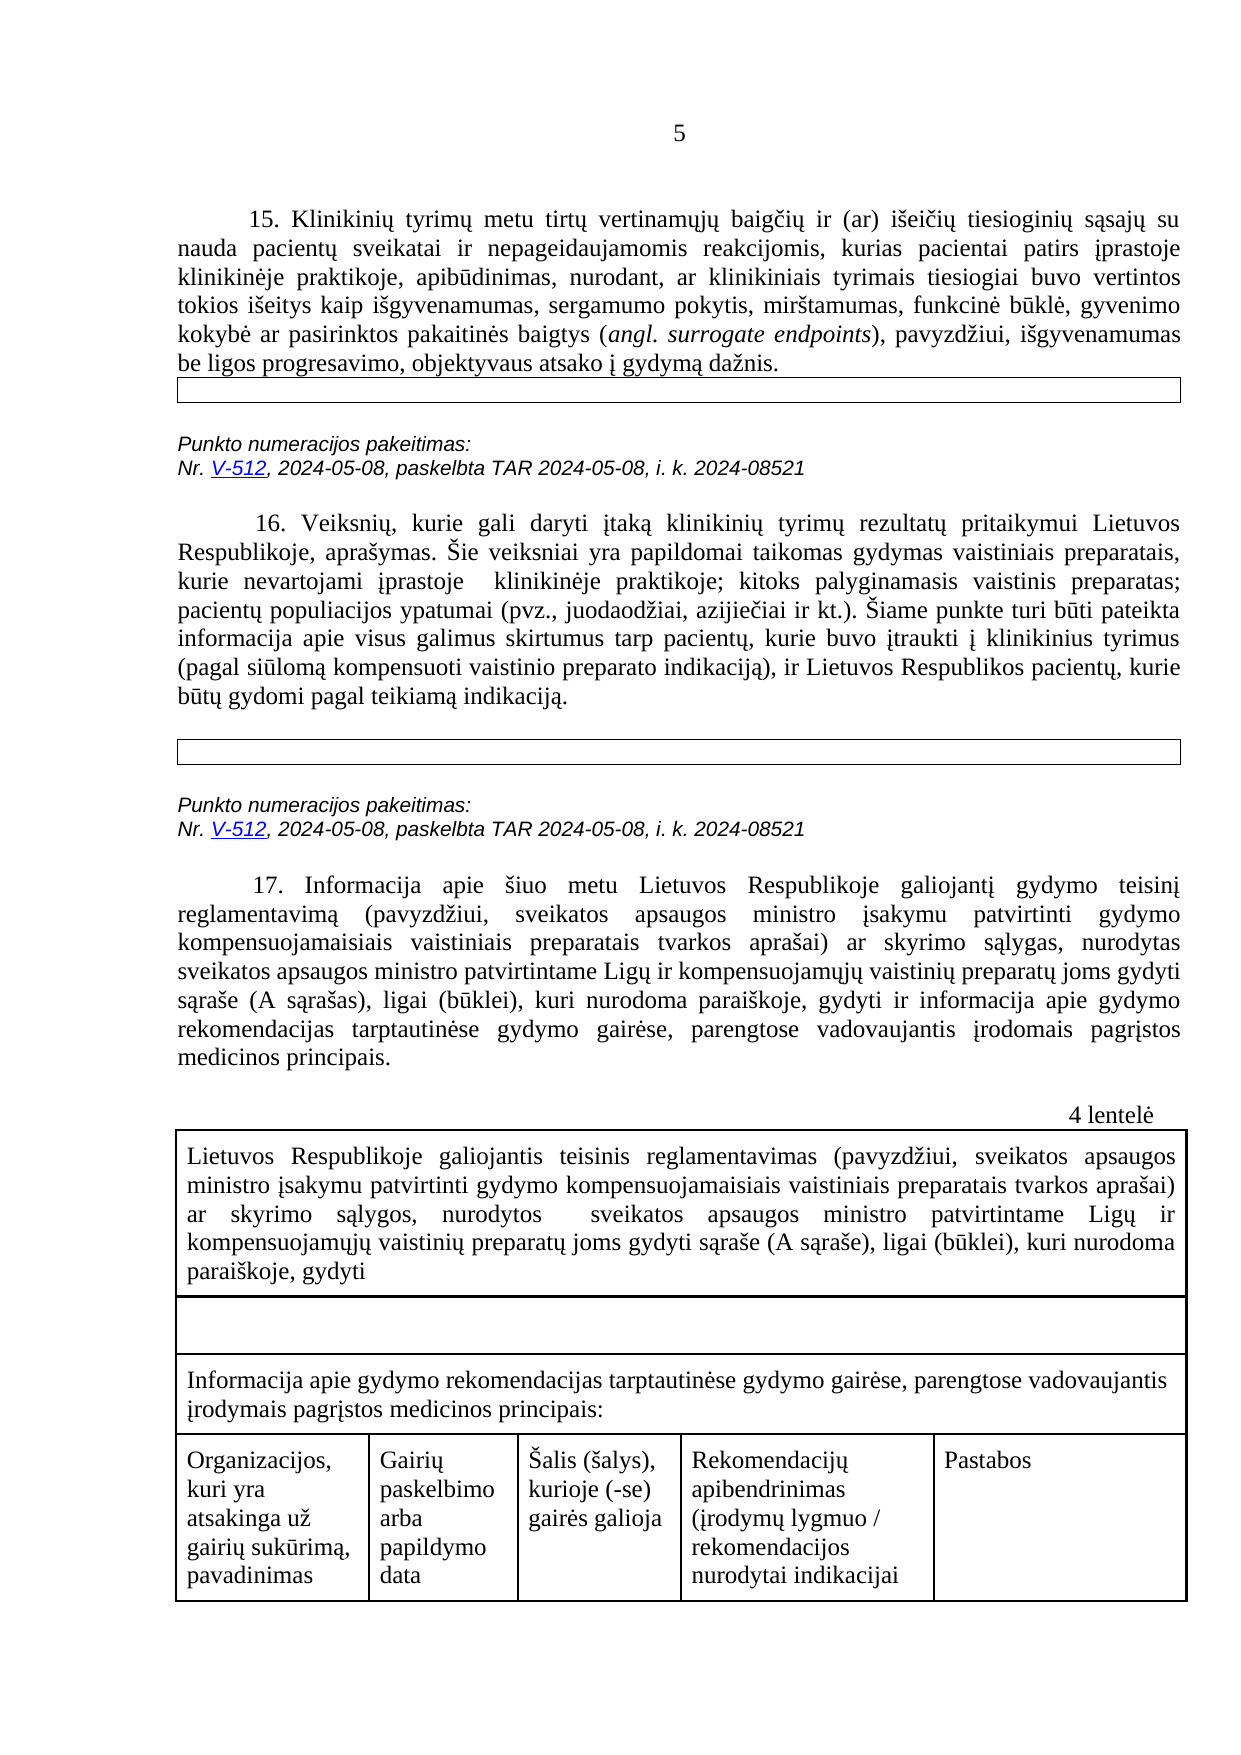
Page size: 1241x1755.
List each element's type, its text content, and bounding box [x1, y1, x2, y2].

table_header [178, 378, 1180, 402]
table_cell Rekomendacijų apibendrinimas (įrodymų lygmuo / rekomendacijos nurodytai indikacijai [682, 1435, 933, 1599]
text 16. Veiksnių, kurie gali daryti įtaką klinikinių tyrimų rezultatų pritaikymui Lietuvos Respublikoje, aprašymas. Šie veiksniai yra papildomai taikomas gydymas vaistiniais preparatais, kurie nevartojami įprastoje klinikinėje praktikoje; kitoks palyginamasis vaistinis preparatas; pacientų populiacijos ypatumai (pvz., juodaodžiai, azijiečiai ir kt.). Šiame punkte turi būti pateikta informacija apie visus galimus skirtumus tarp pacientų, kurie buvo įtraukti į klinikinius tyrimus (pagal siūlomą kompensuoti vaistinio preparato indikaciją), ir Lietuvos Respublikos pacientų, kurie būtų gydomi pagal teikiamą indikaciją. [177, 508, 1181, 710]
text 4 lentelė [177, 1100, 1181, 1129]
text Nr. V-512, 2024-05-08, paskelbta TAR 2024-05-08, i. k. 2024-08521 [177, 456, 1181, 480]
table_cell Informacija apie gydymo rekomendacijas tarptautinėse gydymo gairėse, parengtose vadovaujantis įrodymais pagrįstos medicinos principais: [177, 1355, 1185, 1433]
table_cell [177, 1298, 1185, 1352]
text 15. Klinikinių tyrimų metu tirtų vertinamųjų baigčių ir (ar) išeičių tiesioginių sąsajų su nauda pacientų sveikatai ir nepageidaujamomis reakcijomis, kurias pacientai patirs įprastoje klinikinėje praktikoje, apibūdinimas, nurodant, ar klinikiniais tyrimais tiesiogiai buvo vertintos tokios išeitys kaip išgyvenamumas, sergamumo pokytis, mirštamumas, funkcinė būklė, gyvenimo kokybė ar pasirinktos pakaitinės baigtys (angl. surrogate endpoints), pavyzdžiui, išgyvenamumas be ligos progresavimo, objektyvaus atsako į gydymą dažnis. [177, 204, 1181, 377]
text Punkto numeracijos pakeitimas: [177, 432, 1181, 456]
table_cell Gairių paskelbimo arba papildymo data [370, 1435, 517, 1599]
table_header Lietuvos Respublikoje galiojantis teisinis reglamentavimas (pavyzdžiui, sveikatos apsaugos ministro įsakymu patvirtinti gydymo kompensuojamaisiais vaistiniais preparatais tvarkos aprašai) ar skyrimo sąlygos, nurodytos sveikatos apsaugos ministro patvirtintame Ligų ir kompensuojamųjų vaistinių preparatų joms gydyti sąraše (A sąraše), ligai (būklei), kuri nurodoma paraiškoje, gydyti [177, 1131, 1185, 1295]
table_cell Pastabos [935, 1435, 1185, 1599]
text Nr. V-512, 2024-05-08, paskelbta TAR 2024-05-08, i. k. 2024-08521 [177, 817, 1181, 841]
text 17. Informacija apie šiuo metu Lietuvos Respublikoje galiojantį gydymo teisinį reglamentavimą (pavyzdžiui, sveikatos apsaugos ministro įsakymu patvirtinti gydymo kompensuojamaisiais vaistiniais preparatais tvarkos aprašai) ar skyrimo sąlygas, nurodytas sveikatos apsaugos ministro patvirtintame Ligų ir kompensuojamųjų vaistinių preparatų joms gydyti sąraše (A sąrašas), ligai (būklei), kuri nurodoma paraiškoje, gydyti ir informacija apie gydymo rekomendacijas tarptautinėse gydymo gairėse, parengtose vadovaujantis įrodomais pagrįstos medicinos principais. [177, 870, 1181, 1071]
table_cell Šalis (šalys), kurioje (-se) gairės galioja [519, 1435, 680, 1599]
table_header [178, 740, 1180, 763]
text Punkto numeracijos pakeitimas: [177, 793, 1181, 817]
table_cell Organizacijos, kuri yra atsakinga už gairių sukūrimą, pavadinimas [177, 1435, 368, 1599]
